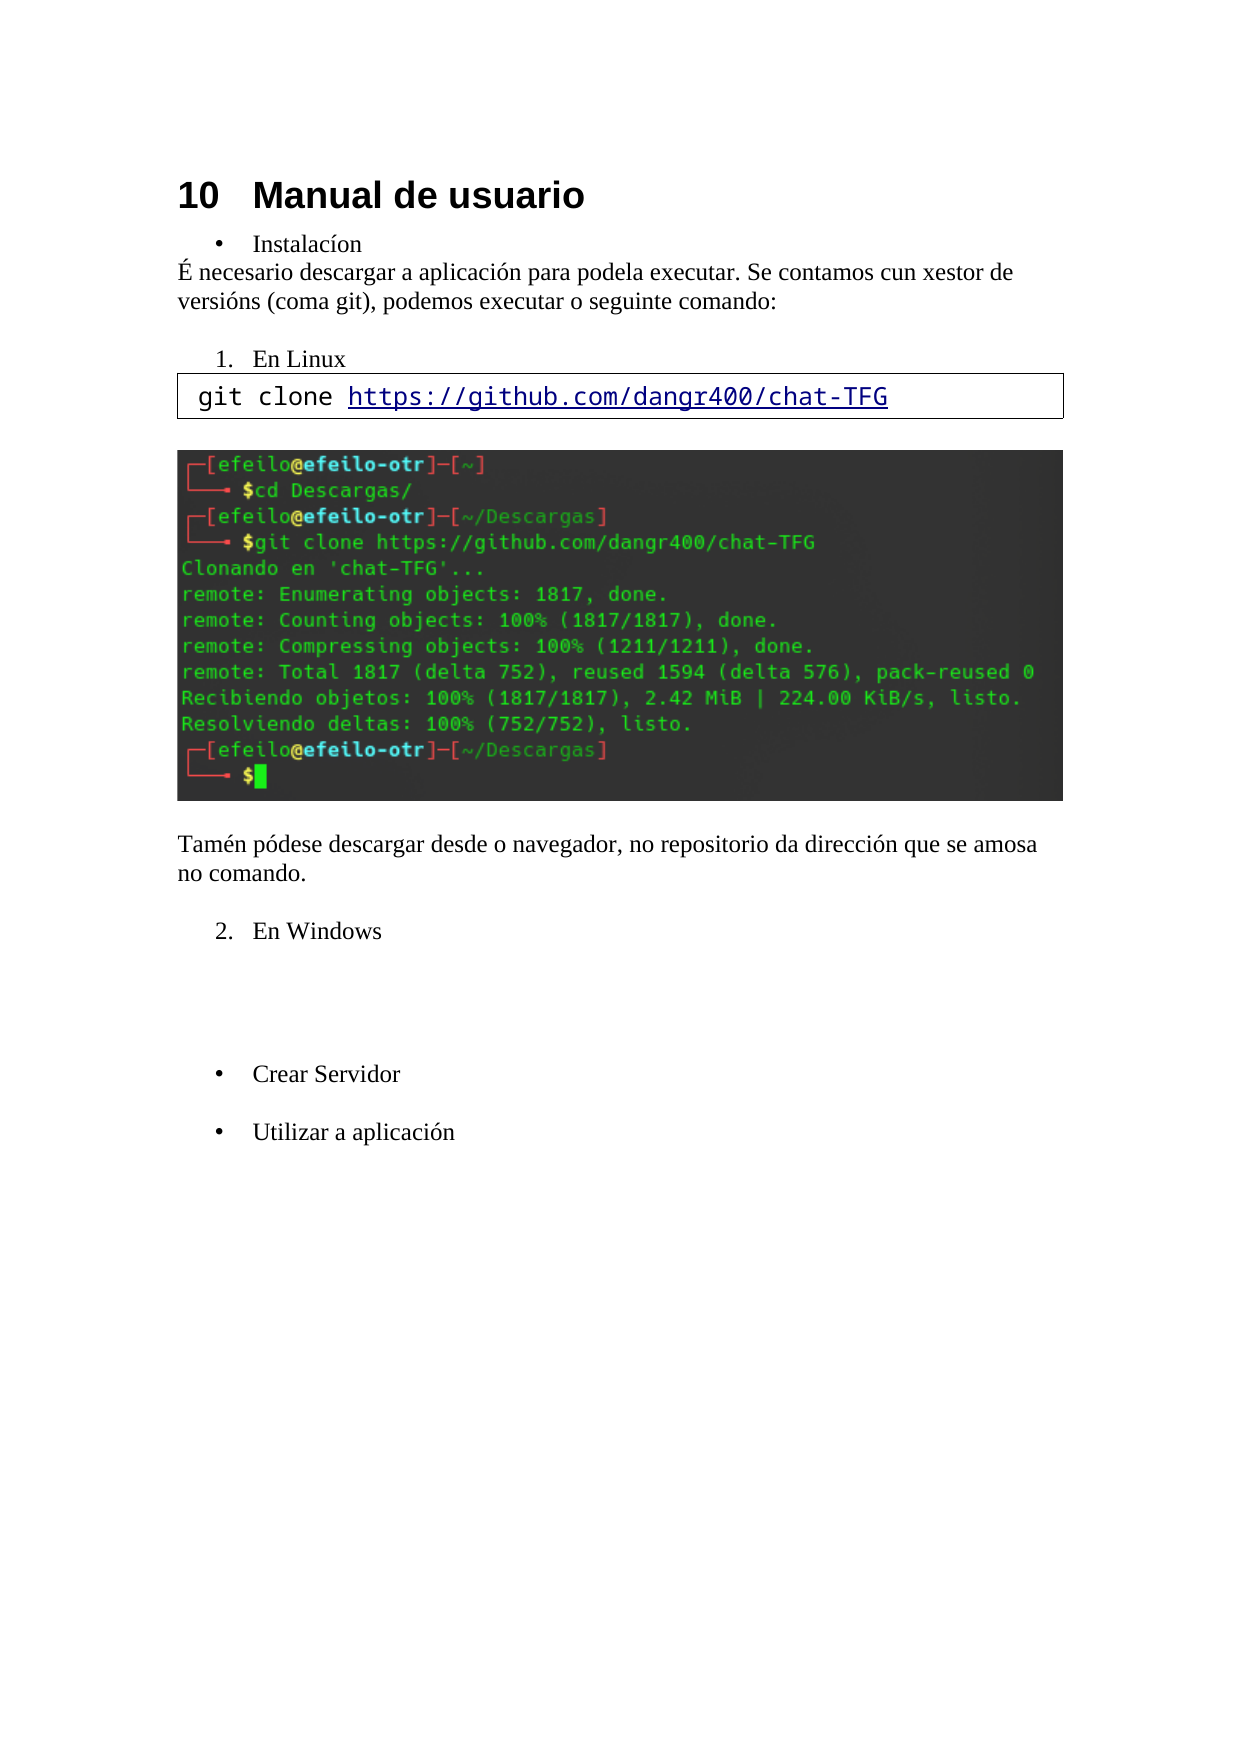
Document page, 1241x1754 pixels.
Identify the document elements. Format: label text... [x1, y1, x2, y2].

picture [177, 450, 1063, 801]
list Utilizar a aplicación [215, 1117, 1063, 1146]
list En Windows [215, 916, 1063, 944]
list Instalacíon [215, 229, 1063, 257]
list Crear Servidor [215, 1059, 1063, 1088]
text Tamén pódese descargar desde o navegador, no repositorio da dirección que se amosa no comando. [177, 829, 1063, 887]
text É necesario descargar a aplicación para podela executar. Se contamos cun xestor de versións (coma git), podemos executar o seguinte comando: [177, 257, 1063, 315]
subtitle Manual de usuario [177, 173, 1063, 216]
list En Linux [215, 344, 1063, 372]
table_header git clone https://github.com/dangr400/chat-TFG [178, 374, 1063, 418]
